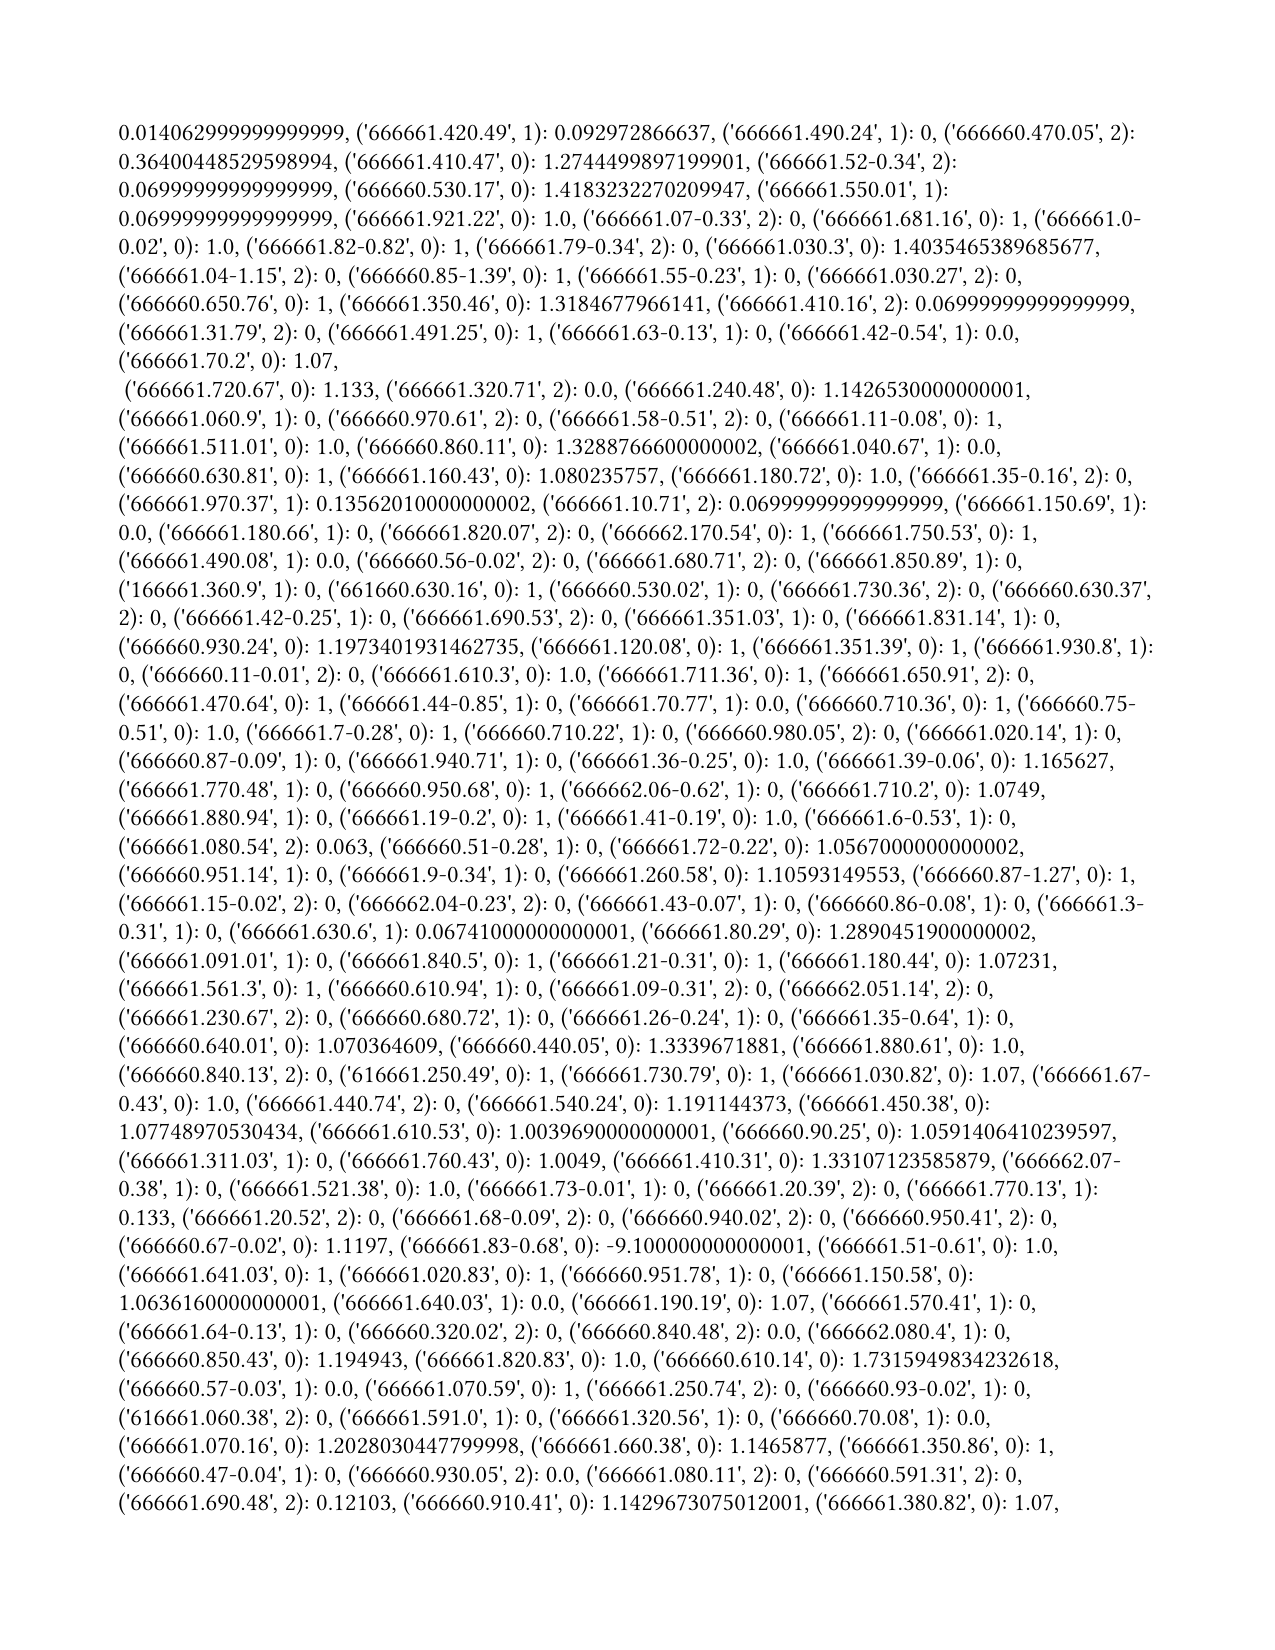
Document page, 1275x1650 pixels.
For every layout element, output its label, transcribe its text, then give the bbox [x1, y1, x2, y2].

text ('666661.720.67', 0): 1.133, ('666661.320.71', 2): 0.0, ('666661.240.48', 0): 1.1426530000000001, ('666661.060.9', 1): 0, ('666660.970.61', 2): 0, ('666661.58-0.51', 2): 0, ('666661.11-0.08', 0): 1, ('666661.511.01', 0): 1.0, ('666660.860.11', 0): 1.3288766600000002, ('666661.040.67', 1): 0.0, ('666660.630.81', 0): 1, ('666661.160.43', 0): 1.080235757, ('666661.180.72', 0): 1.0, ('666661.35-0.16', 2): 0, ('666661.970.37', 1): 0.13562010000000002, ('666661.10.71', 2): 0.06999999999999999, ('666661.150.69', 1): 0.0, ('666661.180.66', 1): 0, ('666661.820.07', 2): 0, ('666662.170.54', 0): 1, ('666661.750.53', 0): 1, ('666661.490.08', 1): 0.0, ('666660.56-0.02', 2): 0, ('666661.680.71', 2): 0, ('666661.850.89', 1): 0, ('166661.360.9', 1): 0, ('661660.630.16', 0): 1, ('666660.530.02', 1): 0, ('666661.730.36', 2): 0, ('666660.630.37', 2): 0, ('666661.42-0.25', 1): 0, ('666661.690.53', 2): 0, ('666661.351.03', 1): 0, ('666661.831.14', 1): 0, ('666660.930.24', 0): 1.1973401931462735, ('666661.120.08', 0): 1, ('666661.351.39', 0): 1, ('666661.930.8', 1): 0, ('666660.11-0.01', 2): 0, ('666661.610.3', 0): 1.0, ('666661.711.36', 0): 1, ('666661.650.91', 2): 0, ('666661.470.64', 0): 1, ('666661.44-0.85', 1): 0, ('666661.70.77', 1): 0.0, ('666660.710.36', 0): 1, ('666660.75-0.51', 0): 1.0, ('666661.7-0.28', 0): 1, ('666660.710.22', 1): 0, ('666660.980.05', 2): 0, ('666661.020.14', 1): 0, ('666660.87-0.09', 1): 0, ('666661.940.71', 1): 0, ('666661.36-0.25', 0): 1.0, ('666661.39-0.06', 0): 1.165627, ('666661.770.48', 1): 0, ('666660.950.68', 0): 1, ('666662.06-0.62', 1): 0, ('666661.710.2', 0): 1.0749, ('666661.880.94', 1): 0, ('666661.19-0.2', 0): 1, ('666661.41-0.19', 0): 1.0, ('666661.6-0.53', 1): 0, ('666661.080.54', 2): 0.063, ('666660.51-0.28', 1): 0, ('666661.72-0.22', 0): 1.0567000000000002, ('666660.951.14', 1): 0, ('666661.9-0.34', 1): 0, ('666661.260.58', 0): 1.10593149553, ('666660.87-1.27', 0): 1, ('666661.15-0.02', 2): 0, ('666662.04-0.23', 2): 0, ('666661.43-0.07', 1): 0, ('666660.86-0.08', 1): 0, ('666661.3-0.31', 1): 0, ('666661.630.6', 1): 0.06741000000000001, ('666661.80.29', 0): 1.2890451900000002, ('666661.091.01', 1): 0, ('666661.840.5', 0): 1, ('666661.21-0.31', 0): 1, ('666661.180.44', 0): 1.07231, ('666661.561.3', 0): 1, ('666660.610.94', 1): 0, ('666661.09-0.31', 2): 0, ('666662.051.14', 2): 0, ('666661.230.67', 2): 0, ('666660.680.72', 1): 0, ('666661.26-0.24', 1): 0, ('666661.35-0.64', 1): 0, ('666660.640.01', 0): 1.070364609, ('666660.440.05', 0): 1.3339671881, ('666661.880.61', 0): 1.0, ('666660.840.13', 2): 0, ('616661.250.49', 0): 1, ('666661.730.79', 0): 1, ('666661.030.82', 0): 1.07, ('666661.67-0.43', 0): 1.0, ('666661.440.74', 2): 0, ('666661.540.24', 0): 1.191144373, ('666661.450.38', 0): 1.07748970530434, ('666661.610.53', 0): 1.0039690000000001, ('666660.90.25', 0): 1.0591406410239597, ('666661.311.03', 1): 0, ('666661.760.43', 0): 1.0049, ('666661.410.31', 0): 1.33107123585879, ('666662.07-0.38', 1): 0, ('666661.521.38', 0): 1.0, ('666661.73-0.01', 1): 0, ('666661.20.39', 2): 0, ('666661.770.13', 1): 0.133, ('666661.20.52', 2): 0, ('666661.68-0.09', 2): 0, ('666660.940.02', 2): 0, ('666660.950.41', 2): 0, ('666660.67-0.02', 0): 1.1197, ('666661.83-0.68', 0): -9.100000000000001, ('666661.51-0.61', 0): 1.0, ('666661.641.03', 0): 1, ('666661.020.83', 0): 1, ('666660.951.78', 1): 0, ('666661.150.58', 0): 1.0636160000000001, ('666661.640.03', 1): 0.0, ('666661.190.19', 0): 1.07, ('666661.570.41', 1): 0, ('666661.64-0.13', 1): 0, ('666660.320.02', 2): 0, ('666660.840.48', 2): 0.0, ('666662.080.4', 1): 0, ('666660.850.43', 0): 1.194943, ('666661.820.83', 0): 1.0, ('666660.610.14', 0): 1.7315949834232618, ('666660.57-0.03', 1): 0.0, ('666661.070.59', 0): 1, ('666661.250.74', 2): 0, ('666660.93-0.02', 1): 0, ('616661.060.38', 2): 0, ('666661.591.0', 1): 0, ('666661.320.56', 1): 0, ('666660.70.08', 1): 0.0, ('666661.070.16', 0): 1.2028030447799998, ('666661.660.38', 0): 1.1465877, ('666661.350.86', 0): 1, ('666660.47-0.04', 1): 0, ('666660.930.05', 2): 0.0, ('666661.080.11', 2): 0, ('666660.591.31', 2): 0, ('666661.690.48', 2): 0.12103, ('666660.910.41', 0): 1.1429673075012001, ('666661.380.82', 0): 1.07, [118, 375, 1157, 1517]
text 0.014062999999999999, ('666661.420.49', 1): 0.092972866637, ('666661.490.24', 1): 0, ('666660.470.05', 2): 0.36400448529598994, ('666661.410.47', 0): 1.2744499897199901, ('666661.52-0.34', 2): 0.06999999999999999, ('666660.530.17', 0): 1.4183232270209947, ('666661.550.01', 1): 0.06999999999999999, ('666661.921.22', 0): 1.0, ('666661.07-0.33', 2): 0, ('666661.681.16', 0): 1, ('666661.0-0.02', 0): 1.0, ('666661.82-0.82', 0): 1, ('666661.79-0.34', 2): 0, ('666661.030.3', 0): 1.4035465389685677, ('666661.04-1.15', 2): 0, ('666660.85-1.39', 0): 1, ('666661.55-0.23', 1): 0, ('666661.030.27', 2): 0, ('666660.650.76', 0): 1, ('666661.350.46', 0): 1.3184677966141, ('666661.410.16', 2): 0.06999999999999999, ('666661.31.79', 2): 0, ('666661.491.25', 0): 1, ('666661.63-0.13', 1): 0, ('666661.42-0.54', 1): 0.0, ('666661.70.2', 0): 1.07, [118, 118, 1157, 375]
